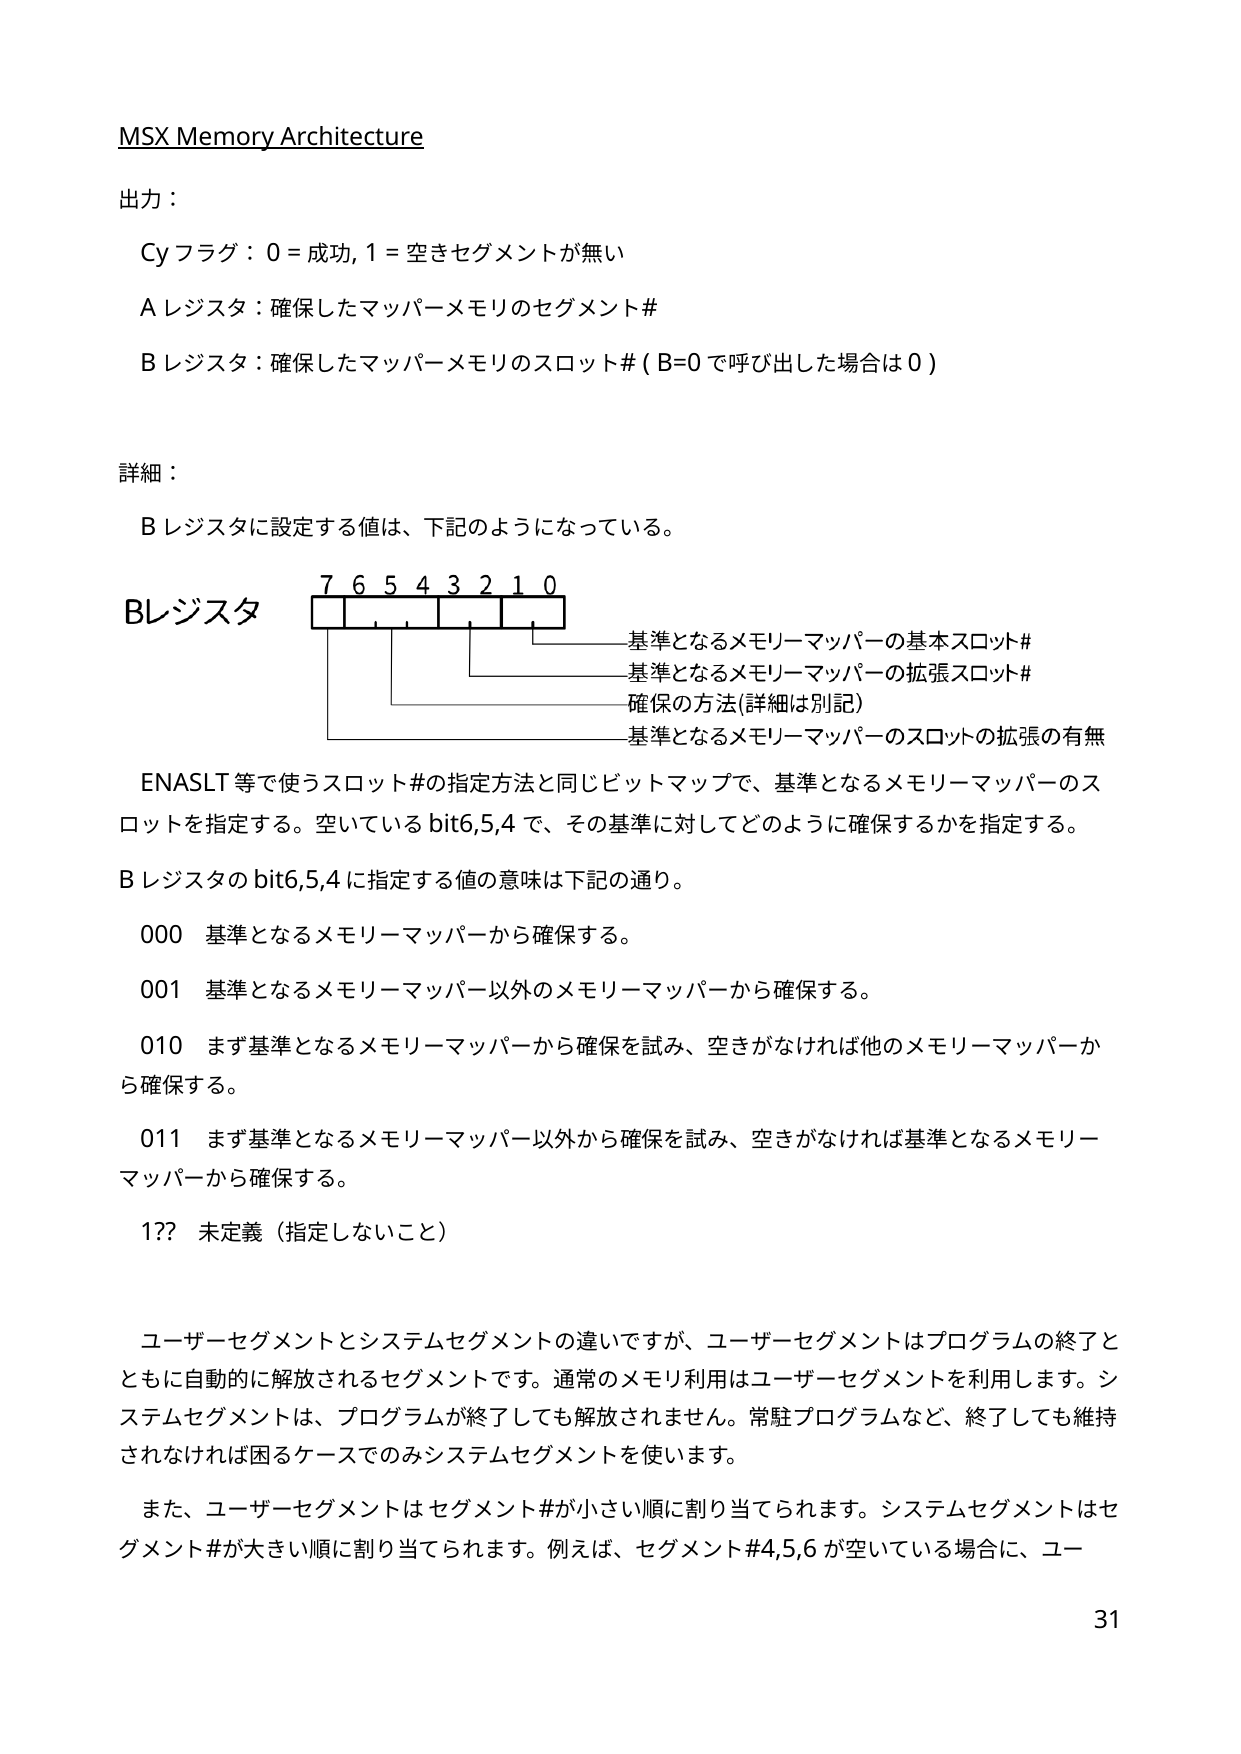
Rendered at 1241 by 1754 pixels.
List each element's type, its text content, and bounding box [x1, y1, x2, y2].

text 010 まず基準となるメモリーマッパーから確保を試み、空きがなければ他のメモリーマッパーから確保する。 [118, 1028, 1122, 1099]
text 出力： [118, 182, 1122, 213]
text ENASLT等で使うスロット#の指定方法と同じビットマップで、基準となるメモリーマッパーのスロットを指定する。空いているbit6,5,4 で、その基準に対してどのように確保するかを指定する。 [118, 759, 1122, 840]
text Bレジスタに設定する値は、下記のようになっている。 [118, 508, 1122, 542]
text また、ユーザーセグメントは セグメント#が小さい順に割り当てられます。システムセグメントはセグメント#が大きい順に割り当てられます。例えば、セグメント#4,5,6 が空いている場合に、ユー [118, 1490, 1122, 1565]
text 011 まず基準となるメモリーマッパー以外から確保を試み、空きがなければ基準となるメモリーマッパーから確保する。 [118, 1120, 1122, 1192]
text Bレジスタのbit6,5,4に指定する値の意味は下記の通り。 [118, 861, 1122, 895]
text 001 基準となるメモリーマッパー以外のメモリーマッパーから確保する。 [118, 972, 1122, 1006]
text Cyフラグ： 0 = 成功, 1 = 空きセグメントが無い [118, 234, 1122, 268]
text 詳細： [118, 456, 1122, 487]
text Aレジスタ：確保したマッパーメモリのセグメント# [118, 289, 1122, 324]
text Bレジスタ：確保したマッパーメモリのスロット# ( B=0で呼び出した場合は0 ) [118, 345, 1122, 379]
text ユーザーセグメントとシステムセグメントの違いですが、ユーザーセグメントはプログラムの終了とともに自動的に解放されるセグメントです。通常のメモリ利用はユーザーセグメントを利用します。システムセグメントは、プログラムが終了しても解放されません。常駐プログラムなど、終了しても維持されなければ困るケースでのみシステムセグメントを使います。 [118, 1324, 1122, 1469]
text 000 基準となるメモリーマッパーから確保する。 [118, 917, 1122, 951]
text 1?? 未定義（指定しないこと） [118, 1213, 1122, 1247]
